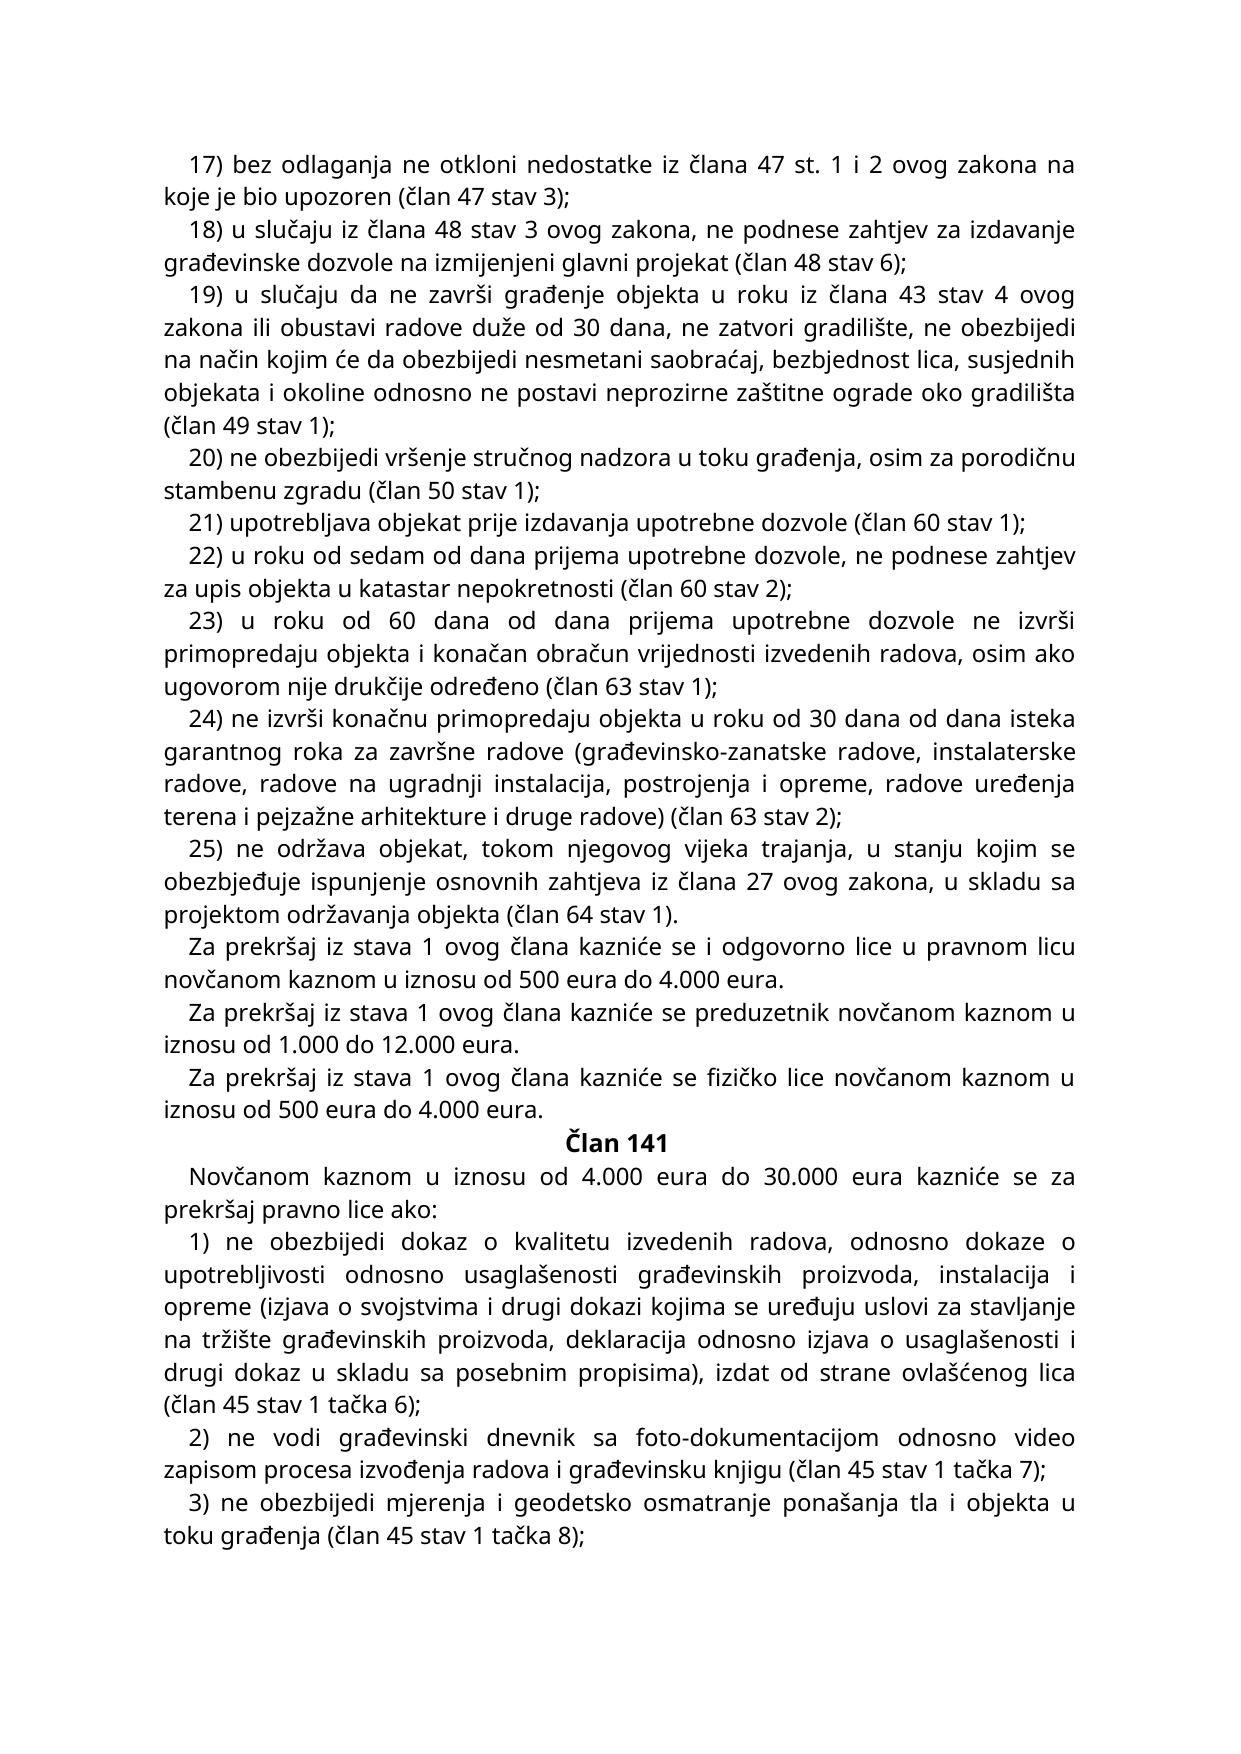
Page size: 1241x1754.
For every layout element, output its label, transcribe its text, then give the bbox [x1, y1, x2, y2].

text 19) u slučaju da ne završi građenje objekta u roku iz člana 43 stav 4 ovog zakona ili obustavi radove duže od 30 dana, ne zatvori gradilište, ne obezbijedi na način kojim će da obezbijedi nesmetani saobraćaj, bezbjednost lica, susjednih objekata i okoline odnosno ne postavi neprozirne zaštitne ograde oko gradilišta (član 49 stav 1); [163, 278, 1077, 441]
text 24) ne izvrši konačnu primopredaju objekta u roku od 30 dana od dana isteka garantnog roka za završne radove (građevinsko-zanatske radove, instalaterske radove, radove na ugradnji instalacija, postrojenja i opreme, radove uređenja terena i pejzažne arhitekture i druge radove) (član 63 stav 2); [163, 702, 1077, 832]
text Za prekršaj iz stava 1 ovog člana kazniće se fizičko lice novčanom kaznom u iznosu od 500 eura do 4.000 eura. [163, 1061, 1077, 1126]
text Član 141 [148, 1126, 1093, 1160]
text Za prekršaj iz stava 1 ovog člana kazniće se preduzetnik novčanom kaznom u iznosu od 1.000 do 12.000 eura. [163, 995, 1077, 1061]
text 1) ne obezbijedi dokaz o kvalitetu izvedenih radova, odnosno dokaze o upotrebljivosti odnosno usaglašenosti građevinskih proizvoda, instalacija i opreme (izjava o svojstvima i drugi dokazi kojima se uređuju uslovi za stavljanje na tržište građevinskih proizvoda, deklaracija odnosno izjava o usaglašenosti i drugi dokaz u skladu sa posebnim propisima), izdat od strane ovlašćenog lica (član 45 stav 1 tačka 6); [163, 1225, 1077, 1421]
text 3) ne obezbijedi mjerenja i geodetsko osmatranje ponašanja tla i objekta u toku građenja (član 45 stav 1 tačka 8); [163, 1486, 1077, 1551]
text 20) ne obezbijedi vršenje stručnog nadzora u toku građenja, osim za porodičnu stambenu zgradu (član 50 stav 1); [163, 441, 1077, 506]
text 25) ne održava objekat, tokom njegovog vijeka trajanja, u stanju kojim se obezbjeđuje ispunjenje osnovnih zahtjeva iz člana 27 ovog zakona, u skladu sa projektom održavanja objekta (član 64 stav 1). [163, 832, 1077, 930]
text 23) u roku od 60 dana od dana prijema upotrebne dozvole ne izvrši primopredaju objekta i konačan obračun vrijednosti izvedenih radova, osim ako ugovorom nije drukčije određeno (član 63 stav 1); [163, 604, 1077, 702]
text Za prekršaj iz stava 1 ovog člana kazniće se i odgovorno lice u pravnom licu novčanom kaznom u iznosu od 500 eura do 4.000 eura. [163, 930, 1077, 995]
text 18) u slučaju iz člana 48 stav 3 ovog zakona, ne podnese zahtjev za izdavanje građevinske dozvole na izmijenjeni glavni projekat (član 48 stav 6); [163, 213, 1077, 278]
text 17) bez odlaganja ne otkloni nedostatke iz člana 47 st. 1 i 2 ovog zakona na koje je bio upozoren (član 47 stav 3); [163, 148, 1077, 213]
text 22) u roku od sedam od dana prijema upotrebne dozvole, ne podnese zahtjev za upis objekta u katastar nepokretnosti (član 60 stav 2); [163, 539, 1077, 604]
text 2) ne vodi građevinski dnevnik sa foto-dokumentacijom odnosno video zapisom procesa izvođenja radova i građevinsku knjigu (član 45 stav 1 tačka 7); [163, 1421, 1077, 1486]
text Novčanom kaznom u iznosu od 4.000 eura do 30.000 eura kazniće se za prekršaj pravno lice ako: [163, 1160, 1077, 1225]
text 21) upotrebljava objekat prije izdavanja upotrebne dozvole (član 60 stav 1); [163, 506, 1077, 539]
